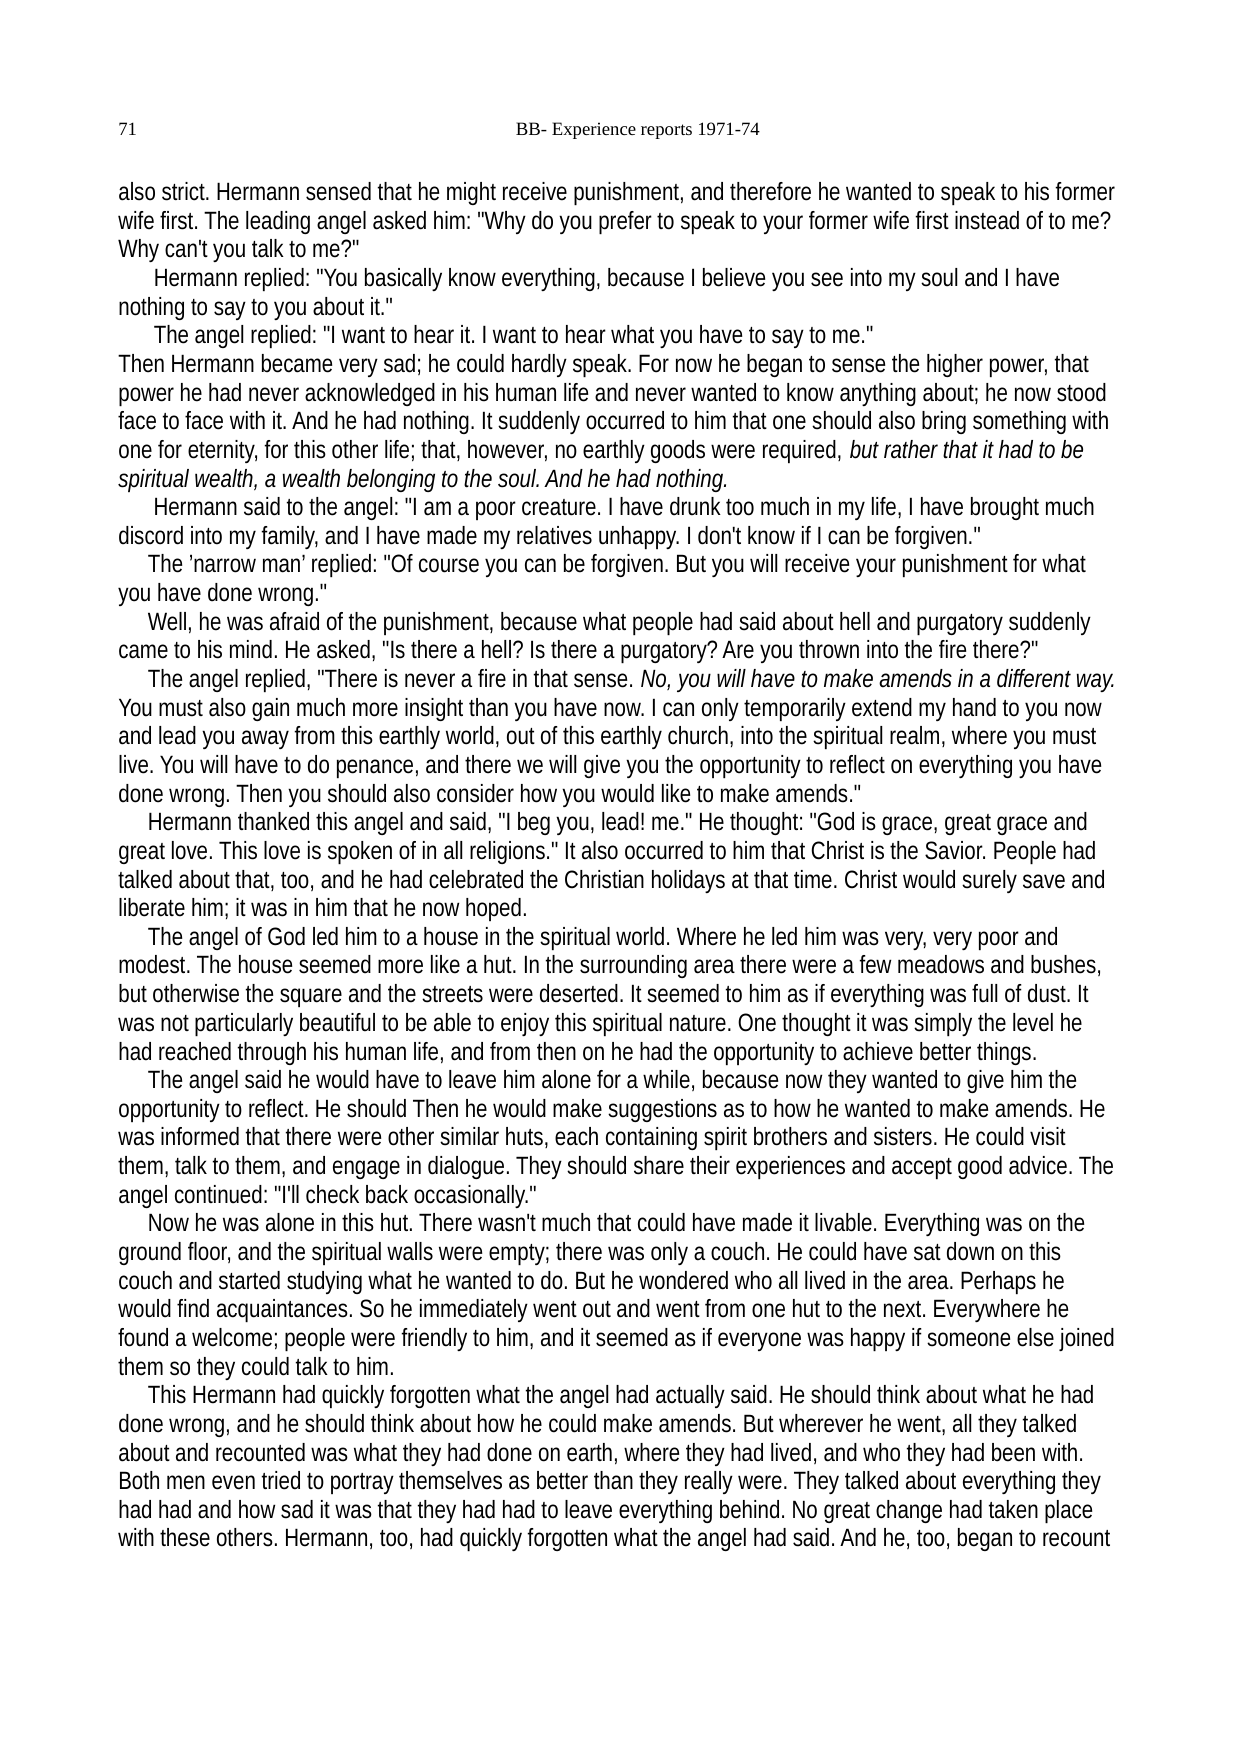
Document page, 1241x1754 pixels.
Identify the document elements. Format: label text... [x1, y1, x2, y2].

text also strict. Hermann sensed that he might receive punishment, and therefore he wanted to speak to his former wife first. The leading angel asked him: "Why do you prefer to speak to your former wife first instead of to me? Why can't you talk to me?" [118, 177, 1123, 263]
text The angel replied: "I want to hear it. I want to hear what you have to say to me." [118, 320, 1123, 349]
text Hermann said to the angel: "I am a poor creature. I have drunk too much in my life, I have brought much discord into my family, and I have made my relatives unhappy. I don't know if I can be forgiven." [118, 492, 1123, 549]
text Then Hermann became very sad; he could hardly speak. For now he began to sense the higher power, that power he had never acknowledged in his human life and never wanted to know anything about; he now stood face to face with it. And he had nothing. It suddenly occurred to him that one should also bring something with one for eternity, for this other life; that, however, no earthly goods were required, but rather that it had to be spiritual wealth, a wealth belonging to the soul. And he had nothing. [118, 349, 1123, 492]
text The angel replied, "There is never a fire in that sense. No, you will have to make amends in a different way. You must also gain much more insight than you have now. I can only temporarily extend my hand to you now and lead you away from this earthly world, out of this earthly church, into the spiritual realm, where you must live. You will have to do penance, and there we will give you the opportunity to reflect on everything you have done wrong. Then you should also consider how you would like to make amends." [118, 664, 1123, 807]
text The angel of God led him to a house in the spiritual world. Where he led him was very, very poor and modest. The house seemed more like a hut. In the surrounding area there were a few meadows and bushes, but otherwise the square and the streets were deserted. It seemed to him as if everything was full of dust. It was not particularly beautiful to be able to enjoy this spiritual nature. One thought it was simply the level he had reached through his human life, and from then on he had the opportunity to achieve better things. [118, 922, 1123, 1065]
text Hermann thanked this angel and said, "I beg you, lead! me." He thought: "God is grace, great grace and great love. This love is spoken of in all religions." It also occurred to him that Christ is the Savior. People had talked about that, too, and he had celebrated the Christian holidays at that time. Christ would surely save and liberate him; it was in him that he now hoped. [118, 807, 1123, 922]
text Well, he was afraid of the punishment, because what people had said about hell and purgatory suddenly came to his mind. He asked, "Is there a hell? Is there a purgatory? Are you thrown into the fire there?" [118, 607, 1123, 664]
text The ’narrow man’ replied: "Of course you can be forgiven. But you will receive your punishment for what you have done wrong." [118, 549, 1123, 607]
text Now he was alone in this hut. There wasn't much that could have made it livable. Everything was on the ground floor, and the spiritual walls were empty; there was only a couch. He could have sat down on this couch and started studying what he wanted to do. But he wondered who all lived in the area. Perhaps he would find acquaintances. So he immediately went out and went from one hut to the next. Everywhere he found a welcome; people were friendly to him, and it seemed as if everyone was happy if someone else joined them so they could talk to him. [118, 1208, 1123, 1380]
text Hermann replied: "You basically know everything, because I believe you see into my soul and I have nothing to say to you about it." [118, 263, 1123, 320]
text The angel said he would have to leave him alone for a while, because now they wanted to give him the opportunity to reflect. He should Then he would make suggestions as to how he wanted to make amends. He was informed that there were other similar huts, each containing spirit brothers and sisters. He could visit them, talk to them, and engage in dialogue. They should share their experiences and accept good advice. The angel continued: "I'll check back occasionally." [118, 1065, 1123, 1208]
text This Hermann had quickly forgotten what the angel had actually said. He should think about what he had done wrong, and he should think about how he could make amends. But wherever he went, all they talked about and recounted was what they had done on earth, where they had lived, and who they had been with. Both men even tried to portray themselves as better than they really were. They talked about everything they had had and how sad it was that they had had to leave everything behind. No great change had taken place with these others. Hermann, too, had quickly forgotten what the angel had said. And he, too, began to recount [118, 1380, 1123, 1552]
